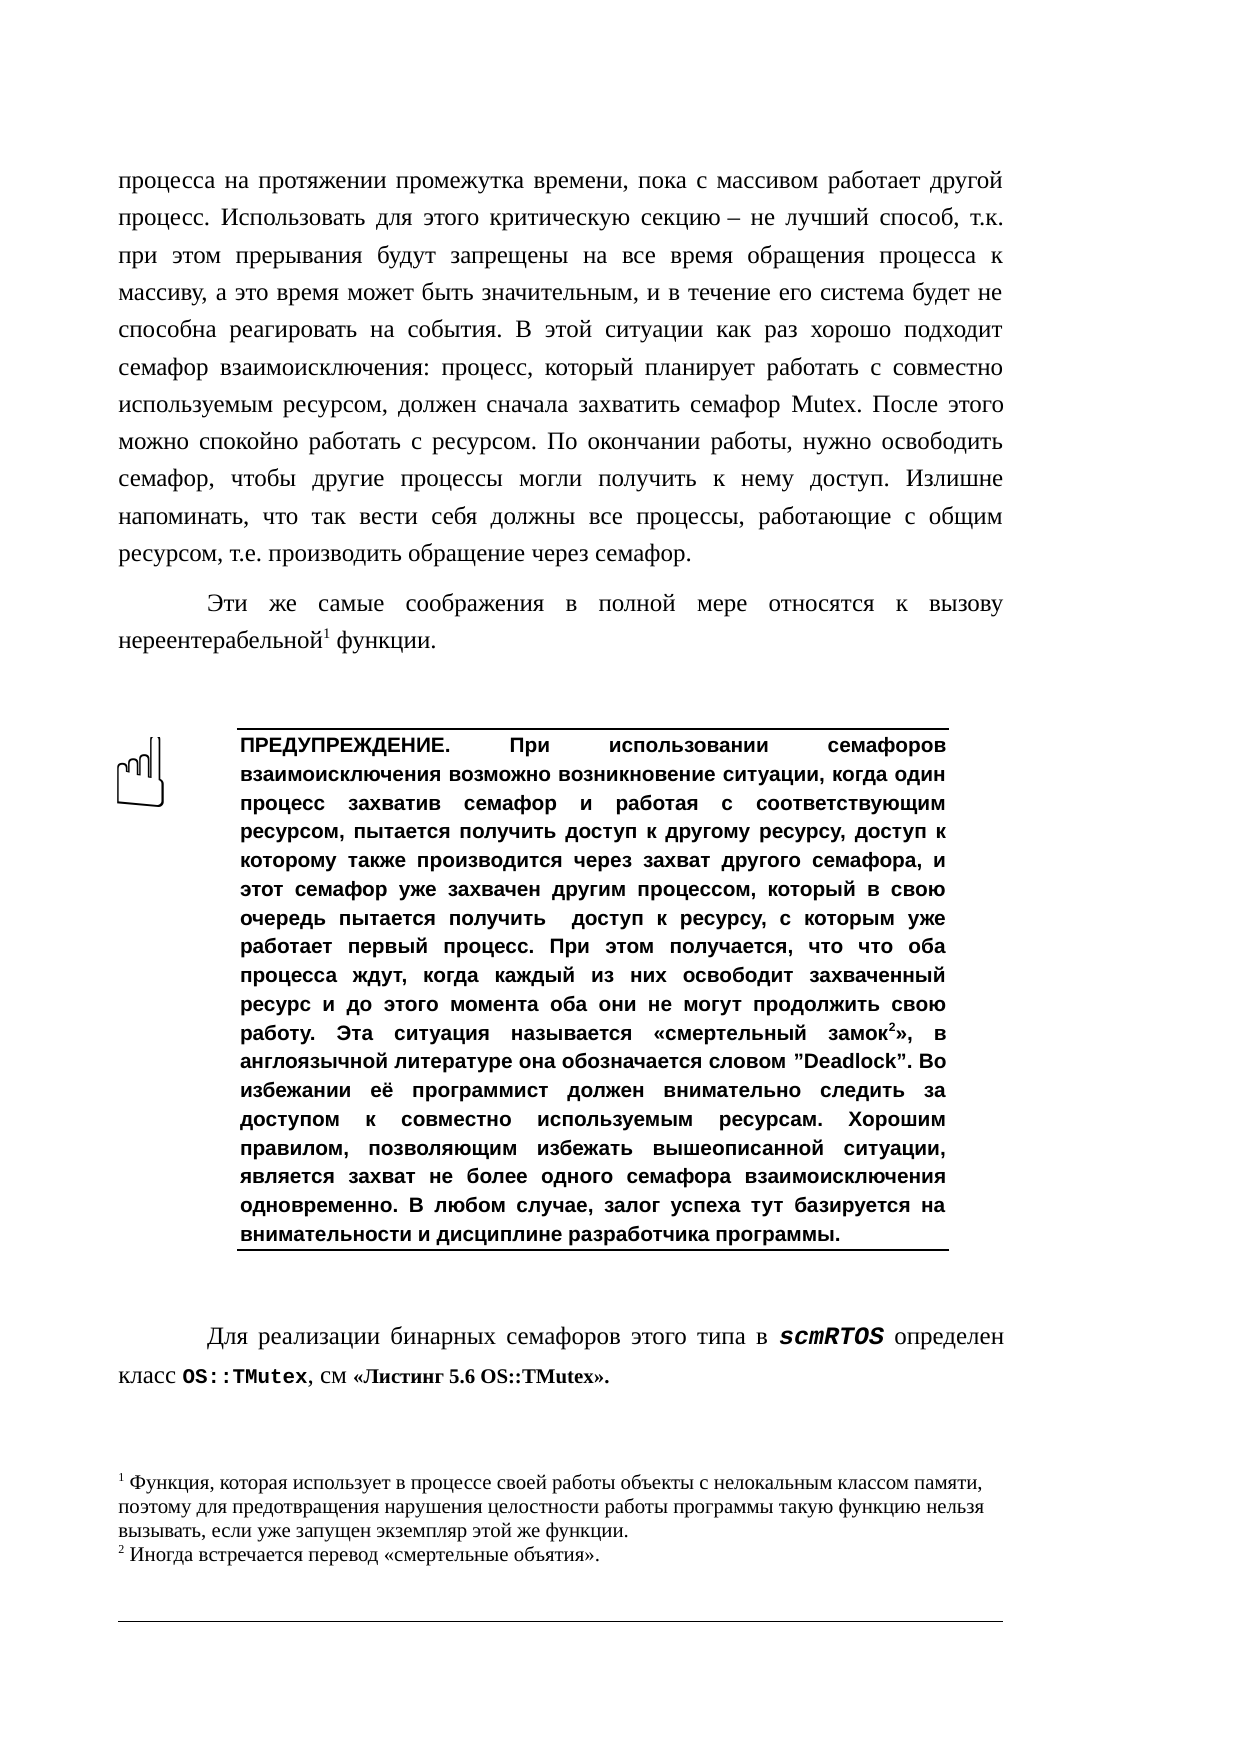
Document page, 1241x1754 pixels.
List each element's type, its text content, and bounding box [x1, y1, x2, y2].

text Иногда встречается перевод «смертельные объятия». [118, 1542, 1004, 1566]
text процесса на протяжении промежутка времени, пока с массивом работает другой процесс. Использовать для этого критическую секцию – не лучший способ, т.к. при этом прерывания будут запрещены на все время обращения процесса к массиву, а это время может быть значительным, и в течение его система будет не способна реагировать на события. В этой ситуации как раз хорошо подходит семафор взаимоисключения: процесс, который планирует работать с совместно используемым ресурсом, должен сначала захватить семафор Mutex. После этого можно спокойно работать с ресурсом. По окончании работы, нужно освободить семафор, чтобы другие процессы могли получить к нему доступ. Излишне напоминать, что так вести себя должны все процессы, работающие с общим ресурсом, т.е. производить обращение через семафор. [118, 165, 1004, 567]
text ПРЕДУПРЕЖДЕНИЕ. При использовании семафоров взаимоисключения возможно возникновение ситуации, когда один процесс захватив семафор и работая с соответствующим ресурсом, пытается получить доступ к другому ресурсу, доступ к которому также производится через захват другого семафора, и этот семафор уже захвачен другим процессом, который в свою очередь пытается получить доступ к ресурсу, с которым уже работает первый процесс. При этом получается, что что оба процесса ждут, когда каждый из них освободит захваченный ресурс и до этого момента оба они не могут продолжить свою работу. Эта ситуация называется «смертельный замок», в англоязычной литературе она обозначается словом ”Deadlock”. Во избежании её программист должен внимательно следить за доступом к совместно используемым ресурсам. Хорошим правилом, позволяющим избежать вышеописанной ситуации, является захват не более одного семафора взаимоисключения одновременно. В любом случае, залог успеха тут базируется на внимательности и дисциплине разработчика программы. [237, 730, 949, 1249]
text  [111, 738, 202, 824]
text Для реализации бинарных семафоров этого типа в scmRTOS определен класс OS::TMutex, см «Листинг 5.6 OS::TMutex». [118, 1321, 1004, 1390]
text Функция, которая использует в процессе своей работы объекты с нелокальным классом памяти, поэтому для предотвращения нарушения целостности работы программы такую функцию нельзя вызывать, если уже запущен экземпляр этой же функции. [118, 1470, 1004, 1542]
text Эти же самые соображения в полной мере относятся к вызову нереентерабельной функции. [118, 588, 1004, 654]
